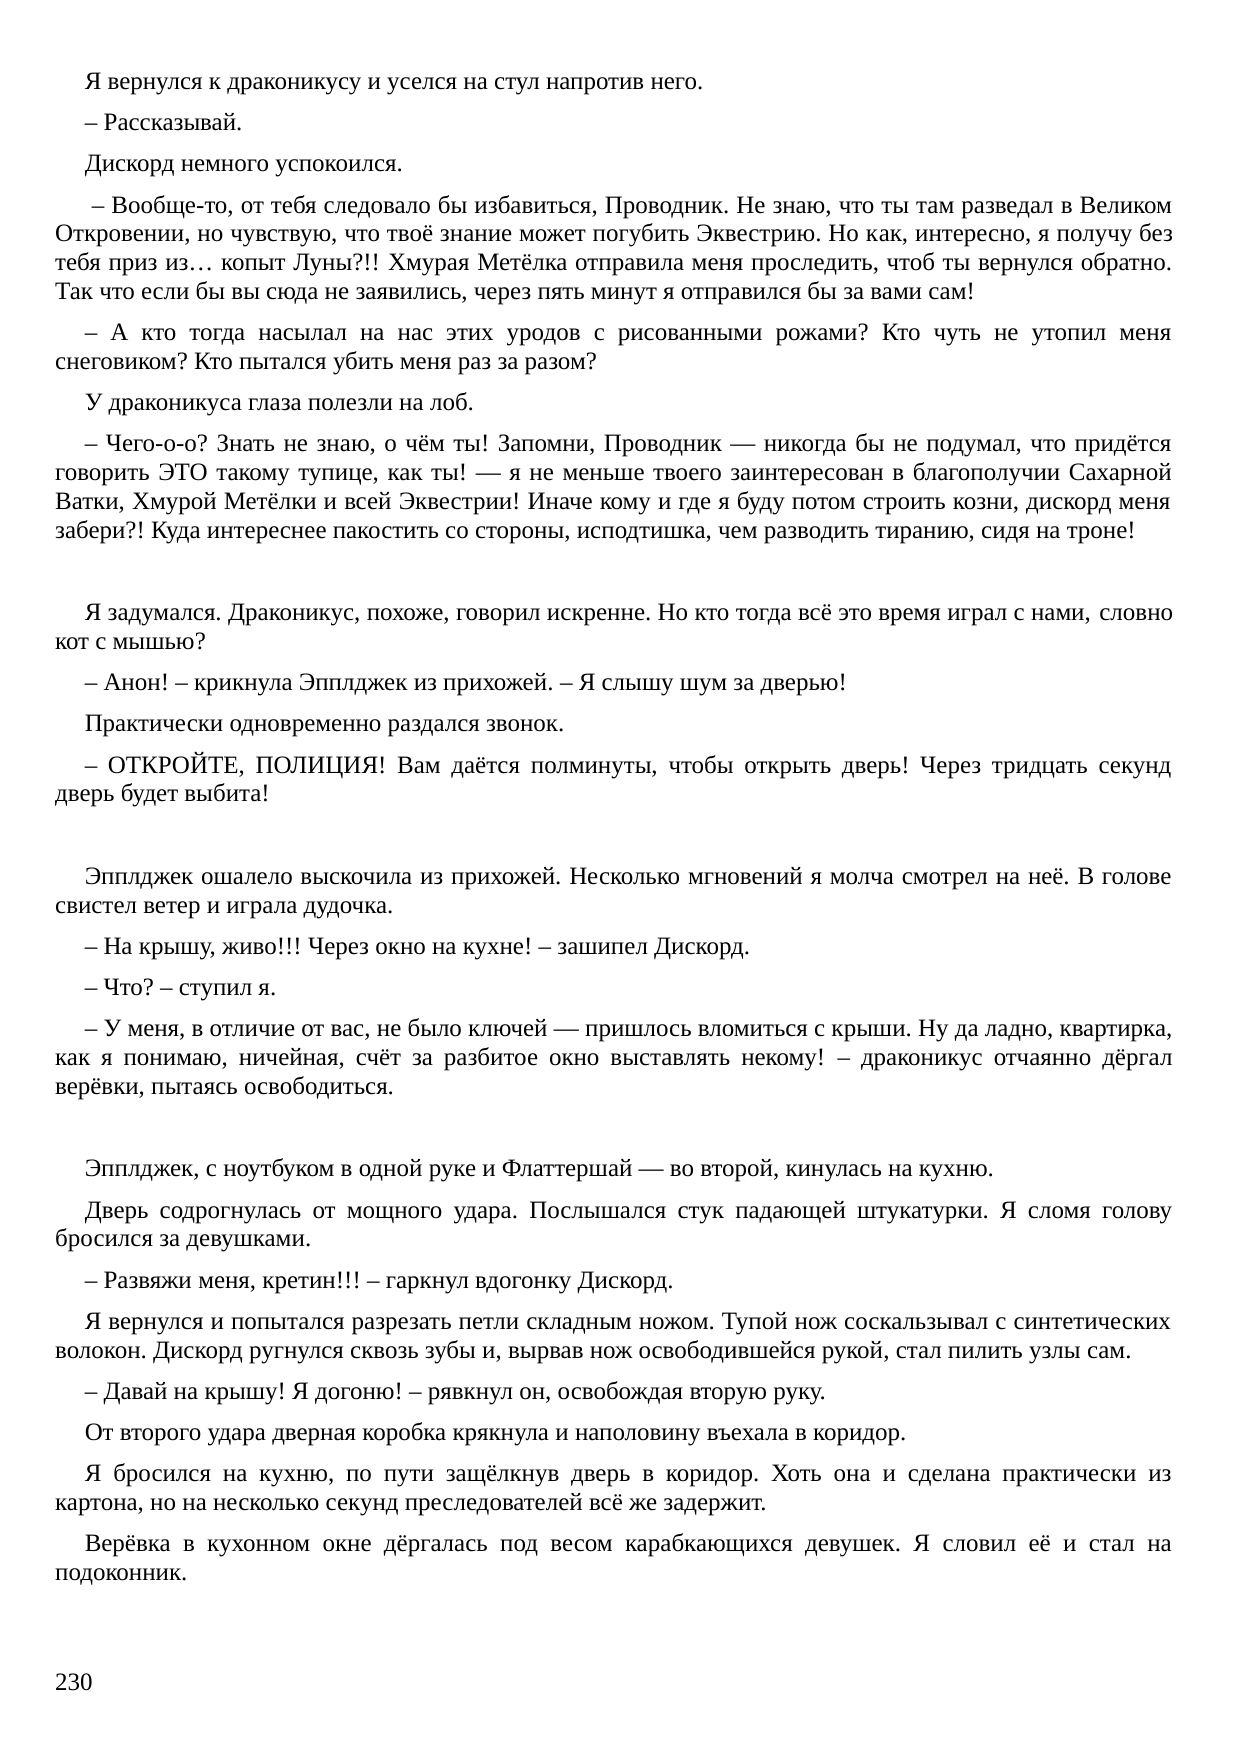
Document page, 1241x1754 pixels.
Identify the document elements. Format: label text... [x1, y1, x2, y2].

text – ОТКРОЙТЕ, ПОЛИЦИЯ! Вам даётся полминуты, чтобы открыть дверь! Через тридцать секунд дверь будет выбита! [55, 750, 1173, 807]
text – Давай на крышу! Я догоню! – рявкнул он, освобождая вторую руку. [55, 1376, 1173, 1405]
text Верёвка в кухонном окне дёргалась под весом карабкающихся девушек. Я словил её и стал на подоконник. [55, 1528, 1173, 1586]
text – Вообще-то, от тебя следовало бы избавиться, Проводник. Не знаю, что ты там разведал в Великом Откровении, но чувствую, что твоё знание может погубить Эквестрию. Но как, интересно, я получу без тебя приз из… копыт Луны?!! Хмурая Метёлка отправила меня проследить, чтоб ты вернулся обратно. Так что если бы вы сюда не заявились, через пять минут я отправился бы за вами сам! [55, 190, 1173, 305]
text У драконикуса глаза полезли на лоб. [55, 387, 1173, 416]
text Практически одновременно раздался звонок. [55, 708, 1173, 737]
text Я вернулся и попытался разрезать петли складным ножом. Тупой нож соскальзывал с синтетических волокон. Дискорд ругнулся сквозь зубы и, вырвав нож освободившейся рукой, стал пилить узлы сам. [55, 1306, 1173, 1363]
text Дверь содрогнулась от мощного удара. Послышался стук падающей штукатурки. Я сломя голову бросился за девушками. [55, 1195, 1173, 1252]
text – Что? – ступил я. [55, 972, 1173, 1001]
text Эпплджек ошалело выскочила из прихожей. Несколько мгновений я молча смотрел на неё. В голове свистел ветер и играла дудочка. [55, 861, 1173, 918]
text Эпплджек, с ноутбуком в одной руке и Флаттершай — во второй, кинулась на кухню. [55, 1153, 1173, 1182]
text – Рассказывай. [55, 107, 1173, 136]
text – У меня, в отличие от вас, не было ключей — пришлось вломиться с крыши. Ну да ладно, квартирка, как я понимаю, ничейная, счёт за разбитое окно выставлять некому! – драконикус отчаянно дёргал верёвки, пытаясь освободиться. [55, 1013, 1173, 1100]
text – На крышу, живо!!! Через окно на кухне! – зашипел Дискорд. [55, 931, 1173, 960]
text Я вернулся к драконикусу и уселся на стул напротив него. [55, 66, 1173, 95]
text – Анон! – крикнула Эпплджек из прихожей. – Я слышу шум за дверью! [55, 667, 1173, 696]
text – Развяжи меня, кретин!!! – гаркнул вдогонку Дискорд. [55, 1265, 1173, 1293]
text Я бросился на кухню, по пути защёлкнув дверь в коридор. Хоть она и сделана практически из картона, но на несколько секунд преследователей всё же задержит. [55, 1458, 1173, 1516]
text – А кто тогда насылал на нас этих уродов с рисованными рожами? Кто чуть не утопил меня снеговиком? Кто пытался убить меня раз за разом? [55, 317, 1173, 375]
text Дискорд немного успокоился. [55, 148, 1173, 177]
text От второго удара дверная коробка крякнула и наполовину въехала в коридор. [55, 1417, 1173, 1446]
text – Чего-о-о? Знать не знаю, о чём ты! Запомни, Проводник — никогда бы не подумал, что придётся говорить ЭТО такому тупице, как ты! — я не меньше твоего заинтересован в благополучии Сахарной Ватки, Хмурой Метёлки и всей Эквестрии! Иначе кому и где я буду потом строить козни, дискорд меня забери?! Куда интереснее пакостить со стороны, исподтишка, чем разводить тиранию, сидя на троне! [55, 428, 1173, 543]
text Я задумался. Драконикус, похоже, говорил искренне. Но кто тогда всё это время играл с нами, словно кот с мышью? [55, 597, 1173, 655]
